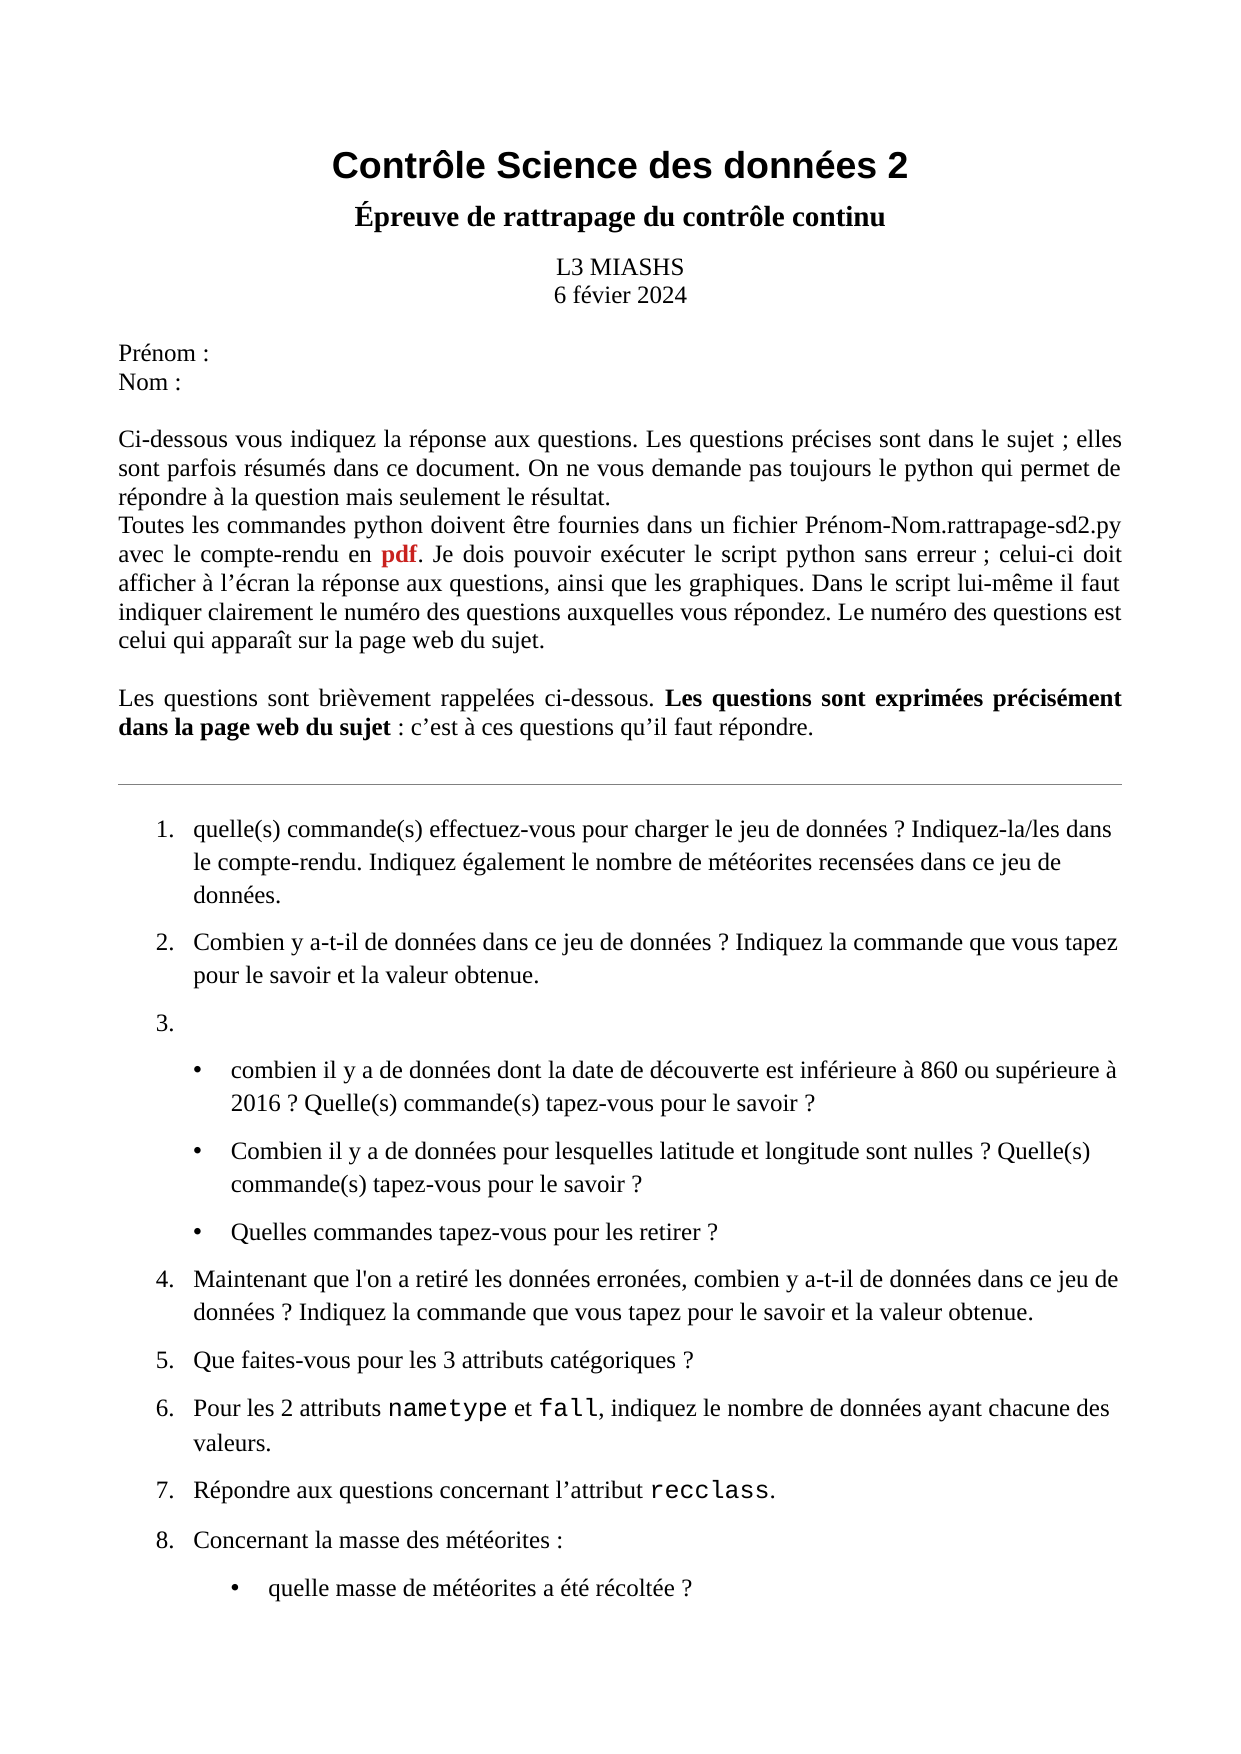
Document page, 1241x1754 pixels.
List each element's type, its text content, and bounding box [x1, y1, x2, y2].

text 6 févier 2024 [118, 281, 1122, 309]
text Nom : [118, 367, 1122, 396]
subtitle Contrôle Science des données 2 [118, 143, 1122, 186]
list Que faites-vous pour les 3 attributs catégoriques ? [156, 1345, 1122, 1374]
list Combien y a-t-il de données dans ce jeu de données ? Indiquez la commande que vous tapez pour le savoir et la valeur obtenue. [156, 927, 1122, 989]
list Quelles commandes tapez-vous pour les retirer ? [193, 1217, 1122, 1246]
text Ci-dessous vous indiquez la réponse aux questions. Les questions précises sont dans le sujet ; elles sont parfois résumés dans ce document. On ne vous demande pas toujours le python qui permet de répondre à la question mais seulement le résultat. [118, 424, 1122, 511]
text Les questions sont brièvement rappelées ci-dessous. Les questions sont exprimées précisément dans la page web du sujet : c’est à ces questions qu’il faut répondre. [118, 683, 1122, 741]
list Combien il y a de données pour lesquelles latitude et longitude sont nulles ? Quelle(s) commande(s) tapez-vous pour le savoir ? [193, 1136, 1122, 1198]
list Concernant la masse des météorites : [156, 1525, 1122, 1554]
list Maintenant que l'on a retiré les données erronées, combien y a-t-il de données dans ce jeu de données ? Indiquez la commande que vous tapez pour le savoir et la valeur obtenue. [156, 1264, 1122, 1326]
list Pour les 2 attributs nametype et fall, indiquez le nombre de données ayant chacune des valeurs. [156, 1393, 1122, 1456]
list combien il y a de données dont la date de découverte est inférieure à 860 ou supérieure à 2016 ? Quelle(s) commande(s) tapez-vous pour le savoir ? [193, 1056, 1122, 1117]
list quelle masse de météorites a été récoltée ? [231, 1573, 1122, 1602]
list Répondre aux questions concernant l’attribut recclass. [156, 1475, 1122, 1506]
text Prénom : [118, 338, 1122, 367]
text L3 MIASHS [118, 252, 1122, 281]
text Épreuve de rattrapage du contrôle continu [118, 199, 1122, 232]
list quelle(s) commande(s) effectuez-vous pour charger le jeu de données ? Indiquez-la/les dans le compte-rendu. Indiquez également le nombre de météorites recensées dans ce jeu de données. [156, 814, 1122, 908]
text Toutes les commandes python doivent être fournies dans un fichier Prénom-Nom.rattrapage-sd2.py avec le compte-rendu en pdf. Je dois pouvoir exécuter le script python sans erreur ; celui-ci doit afficher à l’écran la réponse aux questions, ainsi que les graphiques. Dans le script lui-même il faut indiquer clairement le numéro des questions auxquelles vous répondez. Le numéro des questions est celui qui apparaît sur la page web du sujet. [118, 511, 1122, 654]
